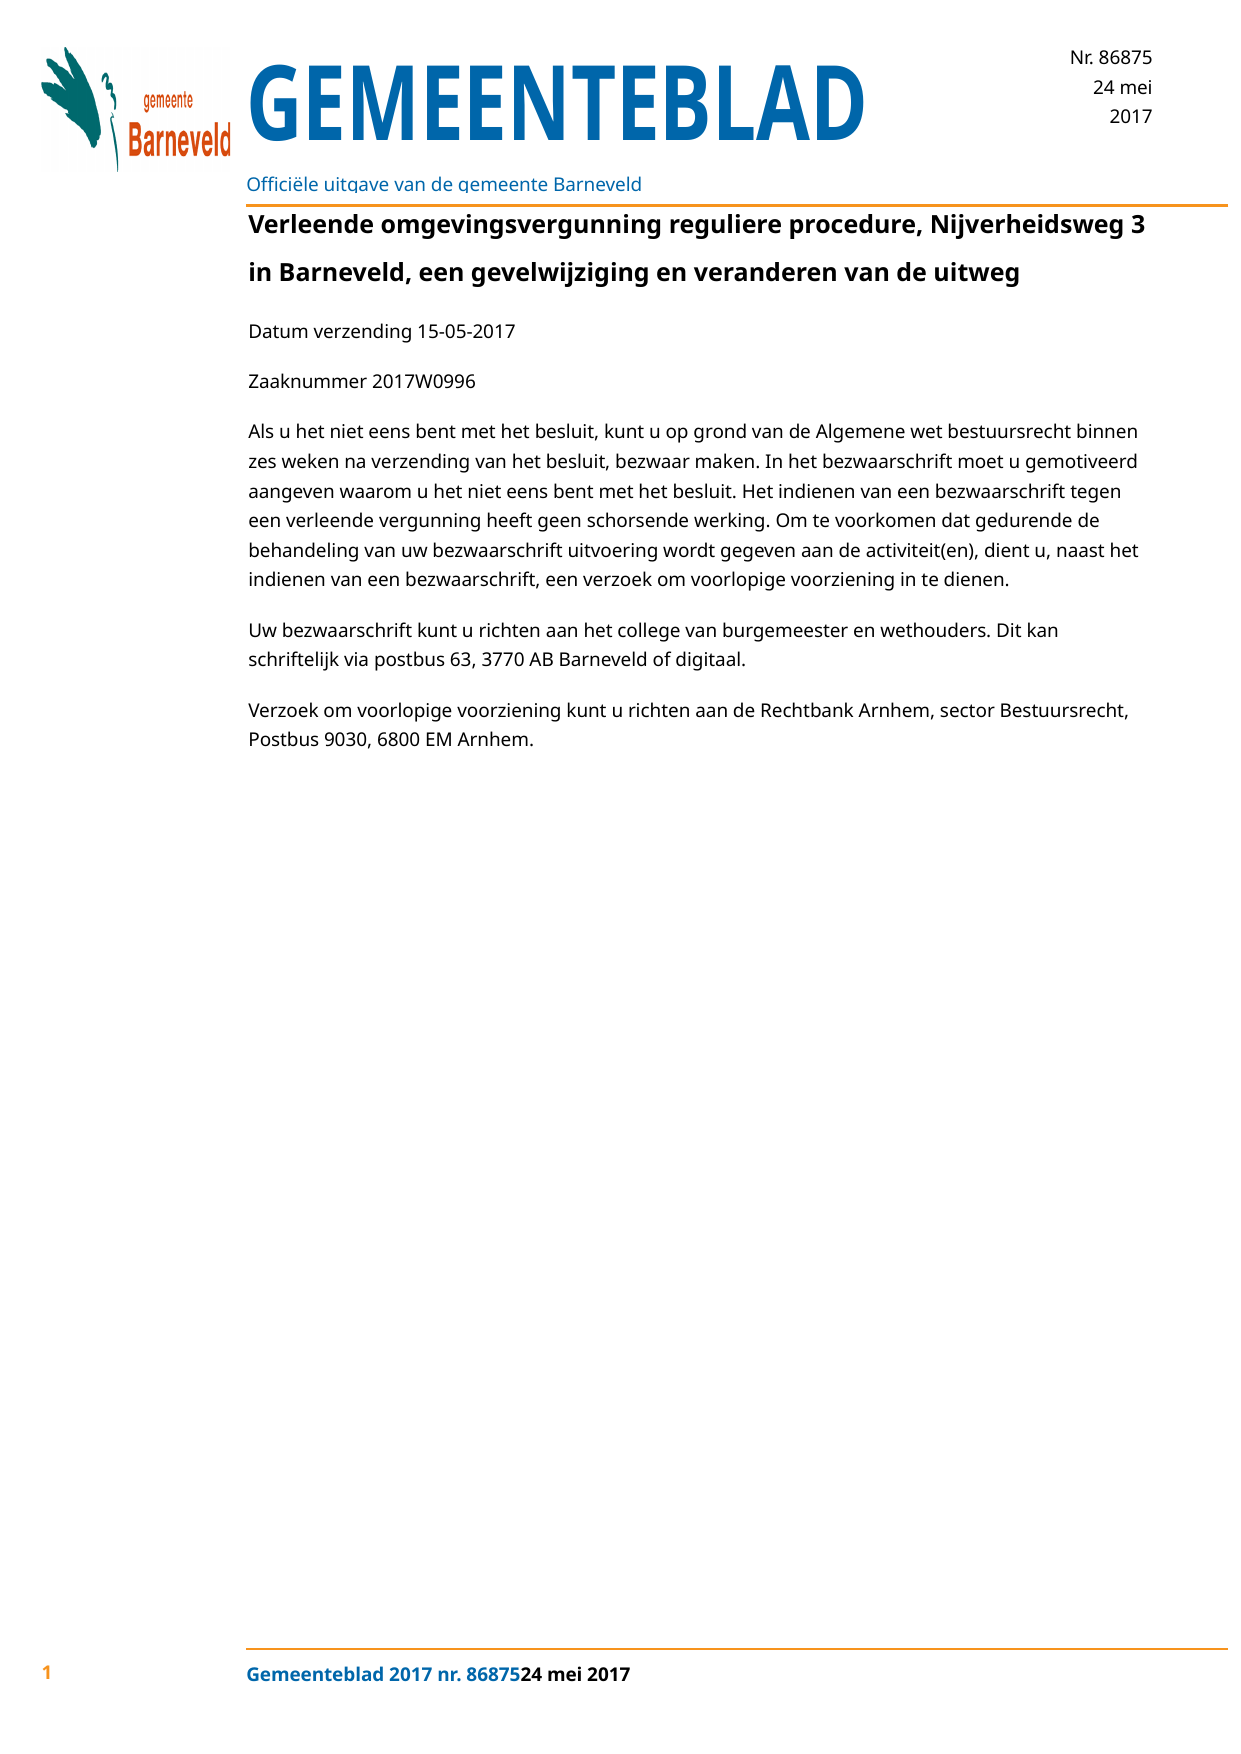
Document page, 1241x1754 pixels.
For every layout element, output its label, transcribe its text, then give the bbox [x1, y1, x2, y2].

text Verleende omgevingsvergunning reguliere procedure, Nijverheidsweg 3 in Barneveld, een gevelwijziging en veranderen van de uitweg [248, 207, 1152, 288]
picture [41, 47, 231, 172]
text Verzoek om voorlopige voorziening kunt u richten aan de Rechtbank Arnhem, sector Bestuursrecht, Postbus 9030, 6800 EM Arnhem. [248, 697, 1152, 752]
text Uw bezwaarschrift kunt u richten aan het college van burgemeester en wethouders. Dit kan schriftelijk via postbus 63, 3770 AB Barneveld of digitaal. [248, 617, 1152, 672]
text Zaaknummer 2017W0996 [248, 368, 1152, 394]
text Datum verzending 15-05-2017 [248, 318, 1152, 344]
text Als u het niet eens bent met het besluit, kunt u op grond van de Algemene wet bestuursrecht binnen zes weken na verzending van het besluit, bezwaar maken. In het bezwaarschrift moet u gemotiveerd aangeven waarom u het niet eens bent met het besluit. Het indienen van een bezwaarschrift tegen een verleende vergunning heeft geen schorsende werking. Om te voorkomen dat gedurende de behandeling van uw bezwaarschrift uitvoering wordt gegeven aan de activiteit(en), dient u, naast het indienen van een bezwaarschrift, een verzoek om voorlopige voorziening in te dienen. [248, 419, 1152, 592]
